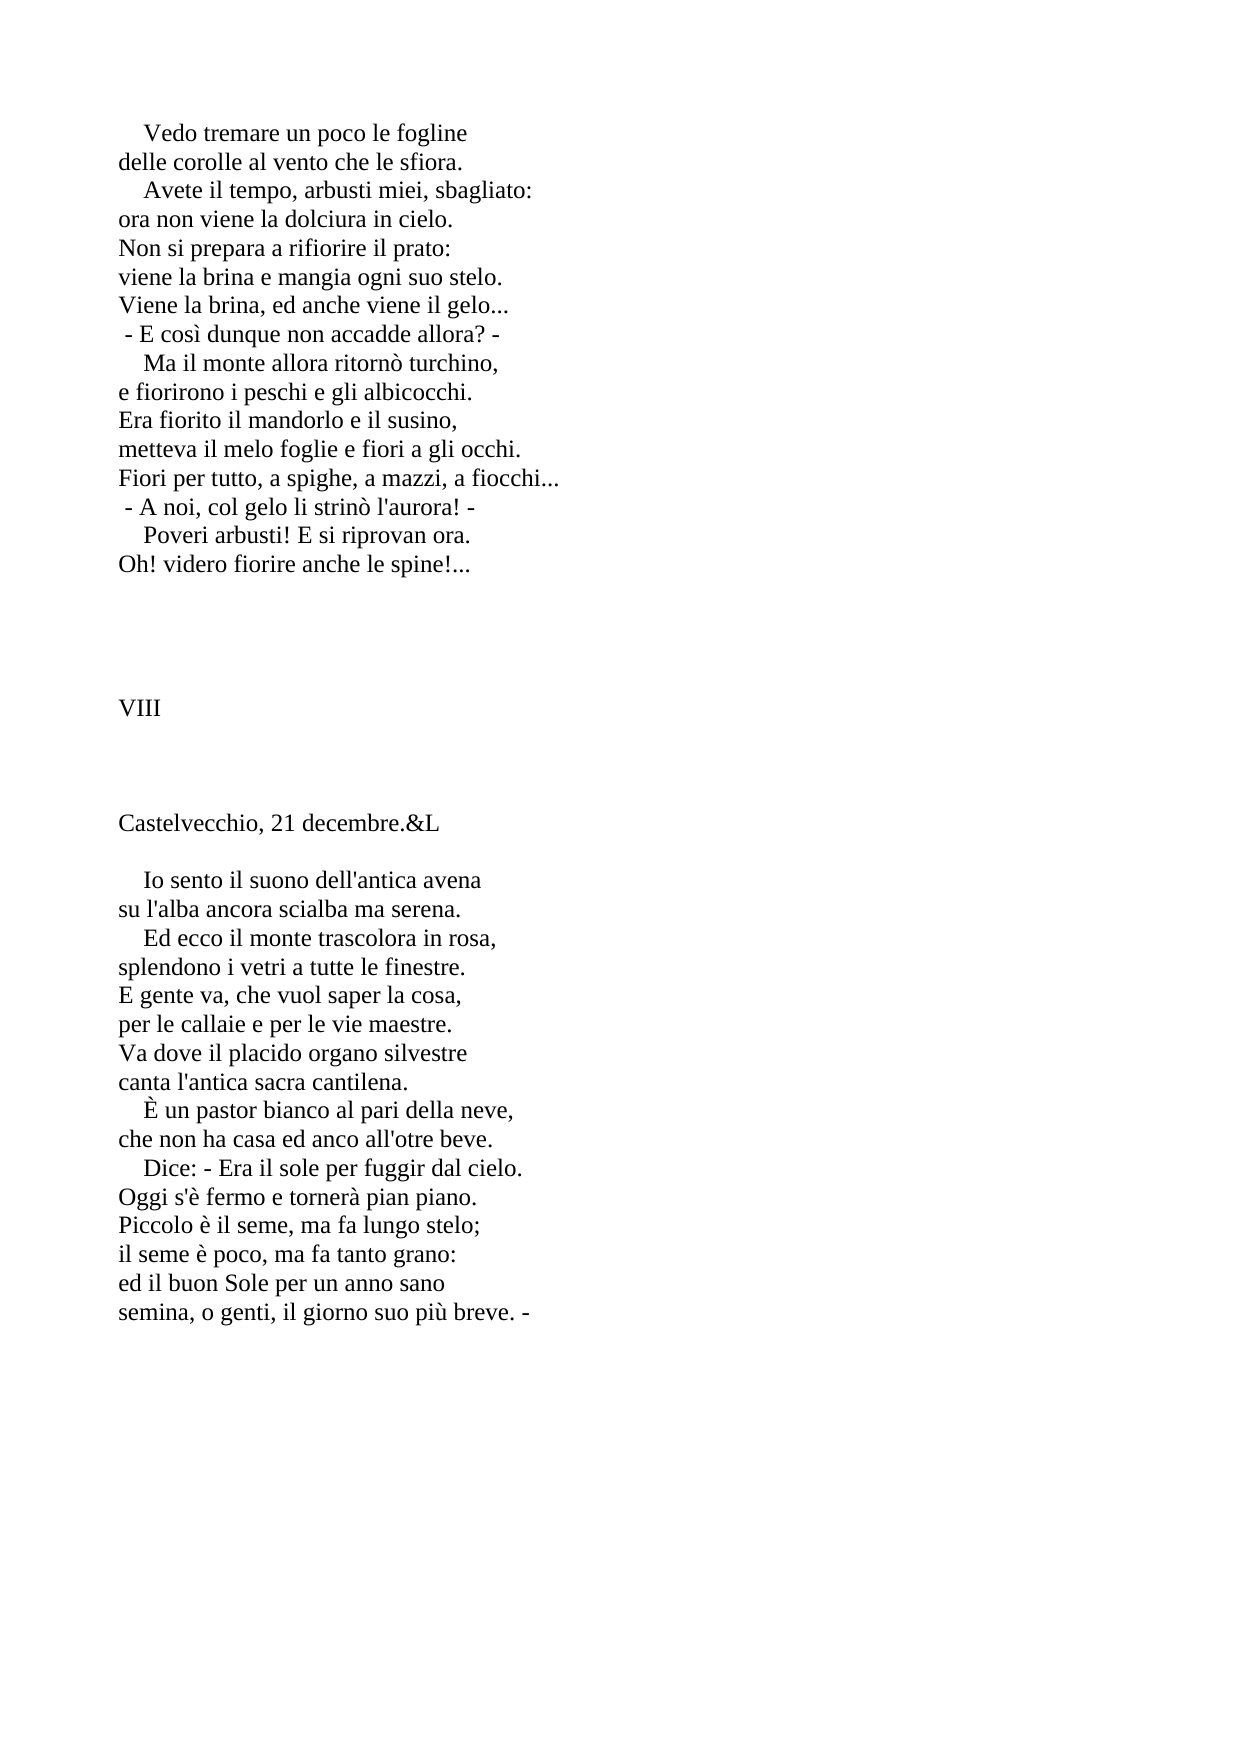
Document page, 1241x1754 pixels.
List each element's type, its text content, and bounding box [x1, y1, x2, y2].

text il seme è poco, ma fa tanto grano: [118, 1239, 1122, 1268]
text su l'alba ancora scialba ma serena. [118, 894, 1122, 923]
text Io sento il suono dell'antica avena [118, 866, 1122, 894]
text Viene la brina, ed anche viene il gelo... [118, 291, 1122, 319]
text Poveri arbusti! E si riprovan ora. [118, 521, 1122, 549]
text È un pastor bianco al pari della neve, [118, 1096, 1122, 1124]
text ed il buon Sole per un anno sano [118, 1268, 1122, 1297]
text che non ha casa ed anco all'otre beve. [118, 1124, 1122, 1153]
text Vedo tremare un poco le fogline [118, 118, 1122, 147]
text Oh! videro fiorire anche le spine!... [118, 549, 1122, 578]
text Piccolo è il seme, ma fa lungo stelo; [118, 1211, 1122, 1239]
text semina, o genti, il giorno suo più breve. - [118, 1297, 1122, 1326]
text - E così dunque non accadde allora? - [118, 319, 1122, 348]
text VIII [118, 693, 1122, 722]
text E gente va, che vuol saper la cosa, [118, 981, 1122, 1009]
text Oggi s'è fermo e tornerà pian piano. [118, 1182, 1122, 1211]
text Va dove il placido organo silvestre [118, 1038, 1122, 1067]
text Dice: - Era il sole per fuggir dal cielo. [118, 1153, 1122, 1182]
text splendono i vetri a tutte le finestre. [118, 952, 1122, 981]
text e fiorirono i peschi e gli albicocchi. [118, 377, 1122, 406]
text delle corolle al vento che le sfiora. [118, 147, 1122, 176]
text ora non viene la dolciura in cielo. [118, 204, 1122, 233]
text Fiori per tutto, a spighe, a mazzi, a fiocchi... [118, 463, 1122, 492]
text Era fiorito il mandorlo e il susino, [118, 406, 1122, 434]
text Castelvecchio, 21 decembre.&L [118, 808, 1122, 837]
text per le callaie e per le vie maestre. [118, 1009, 1122, 1038]
text viene la brina e mangia ogni suo stelo. [118, 262, 1122, 291]
text Ed ecco il monte trascolora in rosa, [118, 923, 1122, 952]
text Ma il monte allora ritornò turchino, [118, 348, 1122, 377]
text metteva il melo foglie e fiori a gli occhi. [118, 434, 1122, 463]
text Avete il tempo, arbusti miei, sbagliato: [118, 176, 1122, 204]
text canta l'antica sacra cantilena. [118, 1067, 1122, 1096]
text - A noi, col gelo li strinò l'aurora! - [118, 492, 1122, 521]
text Non si prepara a rifiorire il prato: [118, 233, 1122, 262]
